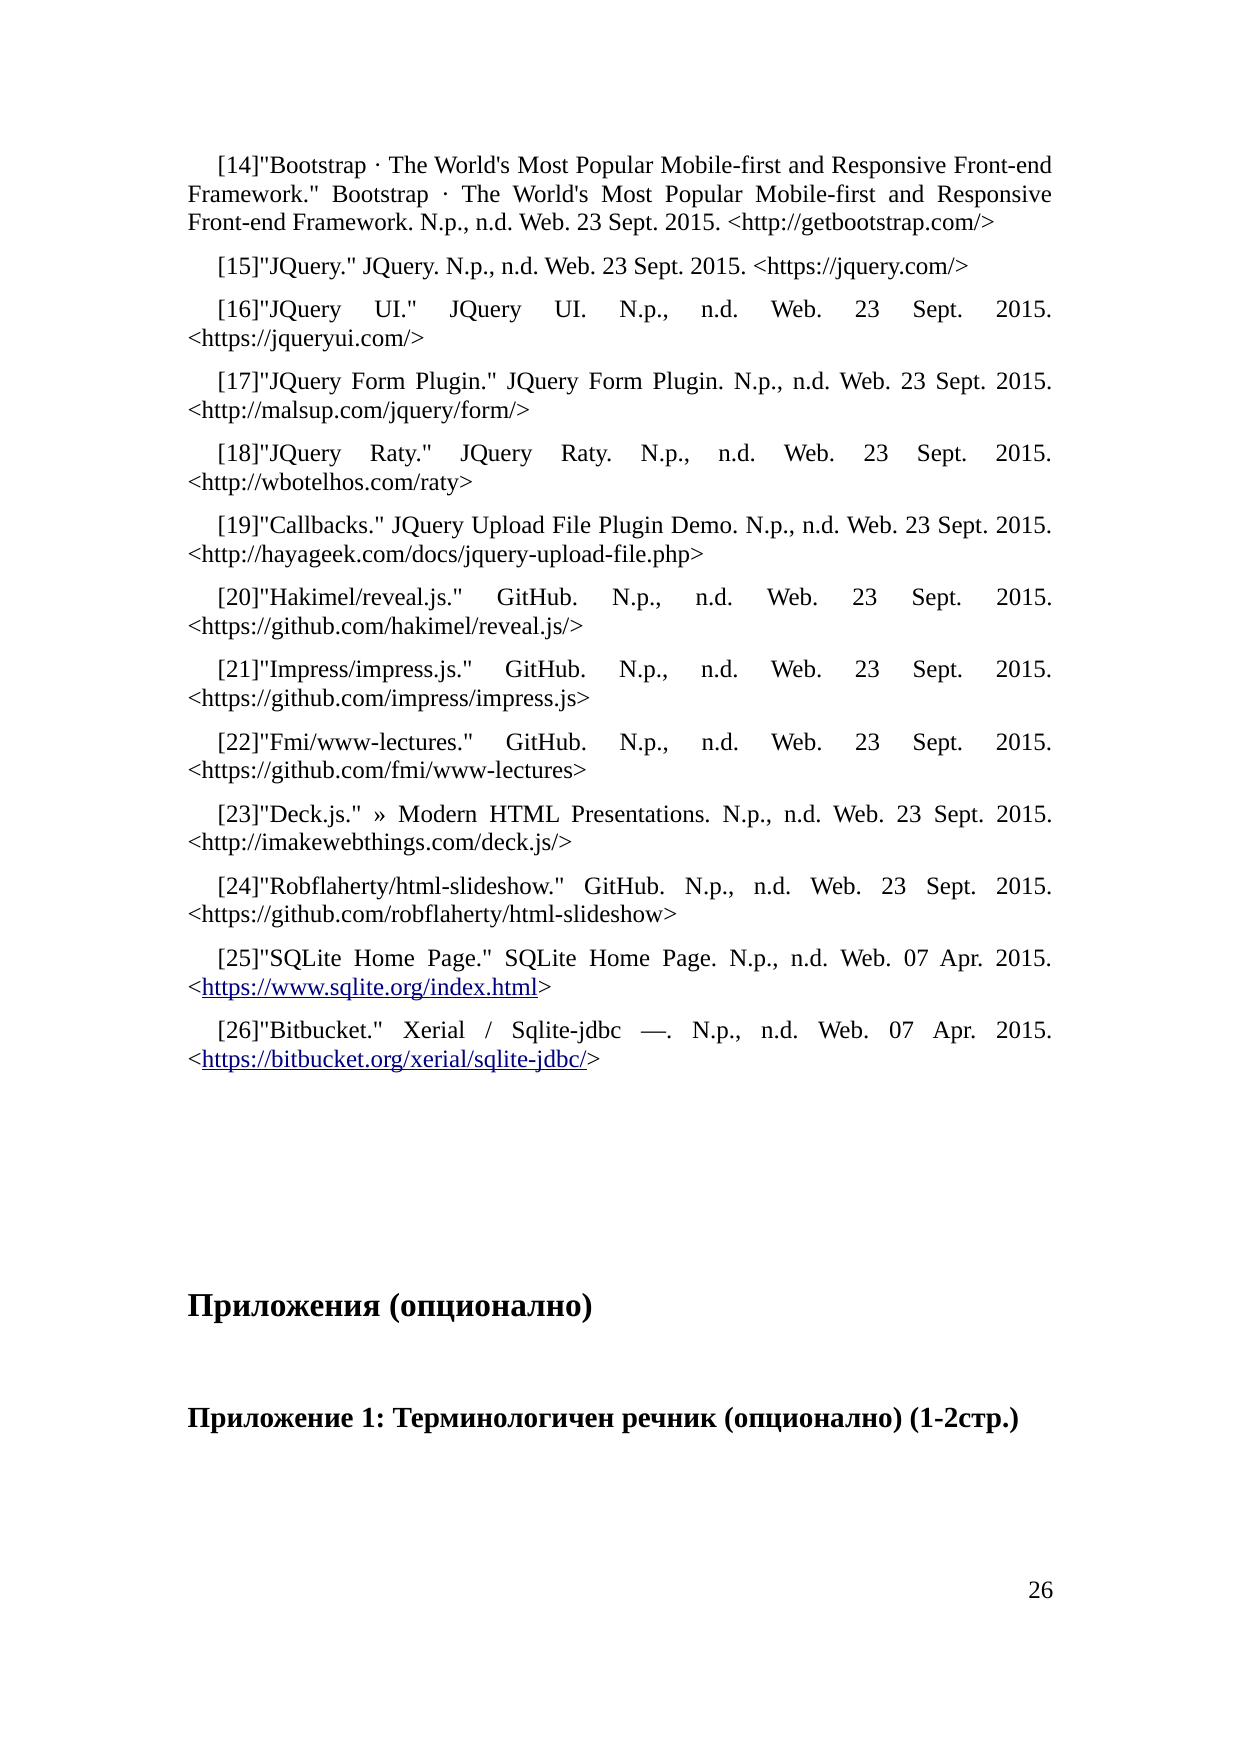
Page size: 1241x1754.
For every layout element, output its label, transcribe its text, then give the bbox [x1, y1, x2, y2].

text [18]"JQuery Raty." JQuery Raty. N.p., n.d. Web. 23 Sept. 2015. <http://wbotelhos.com/raty> [187, 438, 1053, 496]
text [24]"Robflaherty/html-slideshow." GitHub. N.p., n.d. Web. 23 Sept. 2015. <https://github.com/robflaherty/html-slideshow> [187, 871, 1053, 928]
text [22]"Fmi/www-lectures." GitHub. N.p., n.d. Web. 23 Sept. 2015. <https://github.com/fmi/www-lectures> [187, 727, 1053, 784]
text [16]"JQuery UI." JQuery UI. N.p., n.d. Web. 23 Sept. 2015. <https://jqueryui.com/> [187, 294, 1053, 352]
text [19]"Callbacks." JQuery Upload File Plugin Demo. N.p., n.d. Web. 23 Sept. 2015. <http://hayageek.com/docs/jquery-upload-file.php> [187, 510, 1053, 568]
text [26]"Bitbucket." Xerial / Sqlite-jdbc —. N.p., n.d. Web. 07 Apr. 2015. <https://bitbucket.org/xerial/sqlite-jdbc/> [187, 1015, 1053, 1072]
text [20]"Hakimel/reveal.js." GitHub. N.p., n.d. Web. 23 Sept. 2015. <https://github.com/hakimel/reveal.js/> [187, 582, 1053, 640]
text [17]"JQuery Form Plugin." JQuery Form Plugin. N.p., n.d. Web. 23 Sept. 2015. <http://malsup.com/jquery/form/> [187, 366, 1053, 424]
text [15]"JQuery." JQuery. N.p., n.d. Web. 23 Sept. 2015. <https://jquery.com/> [187, 251, 1053, 279]
subtitle Приложения (опционално) [187, 1285, 1053, 1324]
text [23]"Deck.js." » Modern HTML Presentations. N.p., n.d. Web. 23 Sept. 2015. <http://imakewebthings.com/deck.js/> [187, 799, 1053, 856]
text [25]"SQLite Home Page." SQLite Home Page. N.p., n.d. Web. 07 Apr. 2015. <https://www.sqlite.org/index.html> [187, 943, 1053, 1000]
subtitle Приложение 1: Терминологичен речник (опционално) (1-2стр.) [187, 1400, 1053, 1434]
text [21]"Impress/impress.js." GitHub. N.p., n.d. Web. 23 Sept. 2015. <https://github.com/impress/impress.js> [187, 654, 1053, 712]
text [14]"Bootstrap · The World's Most Popular Mobile-first and Responsive Front-end Framework." Bootstrap · The World's Most Popular Mobile-first and Responsive Front-end Framework. N.p., n.d. Web. 23 Sept. 2015. <http://getbootstrap.com/> [187, 150, 1053, 236]
